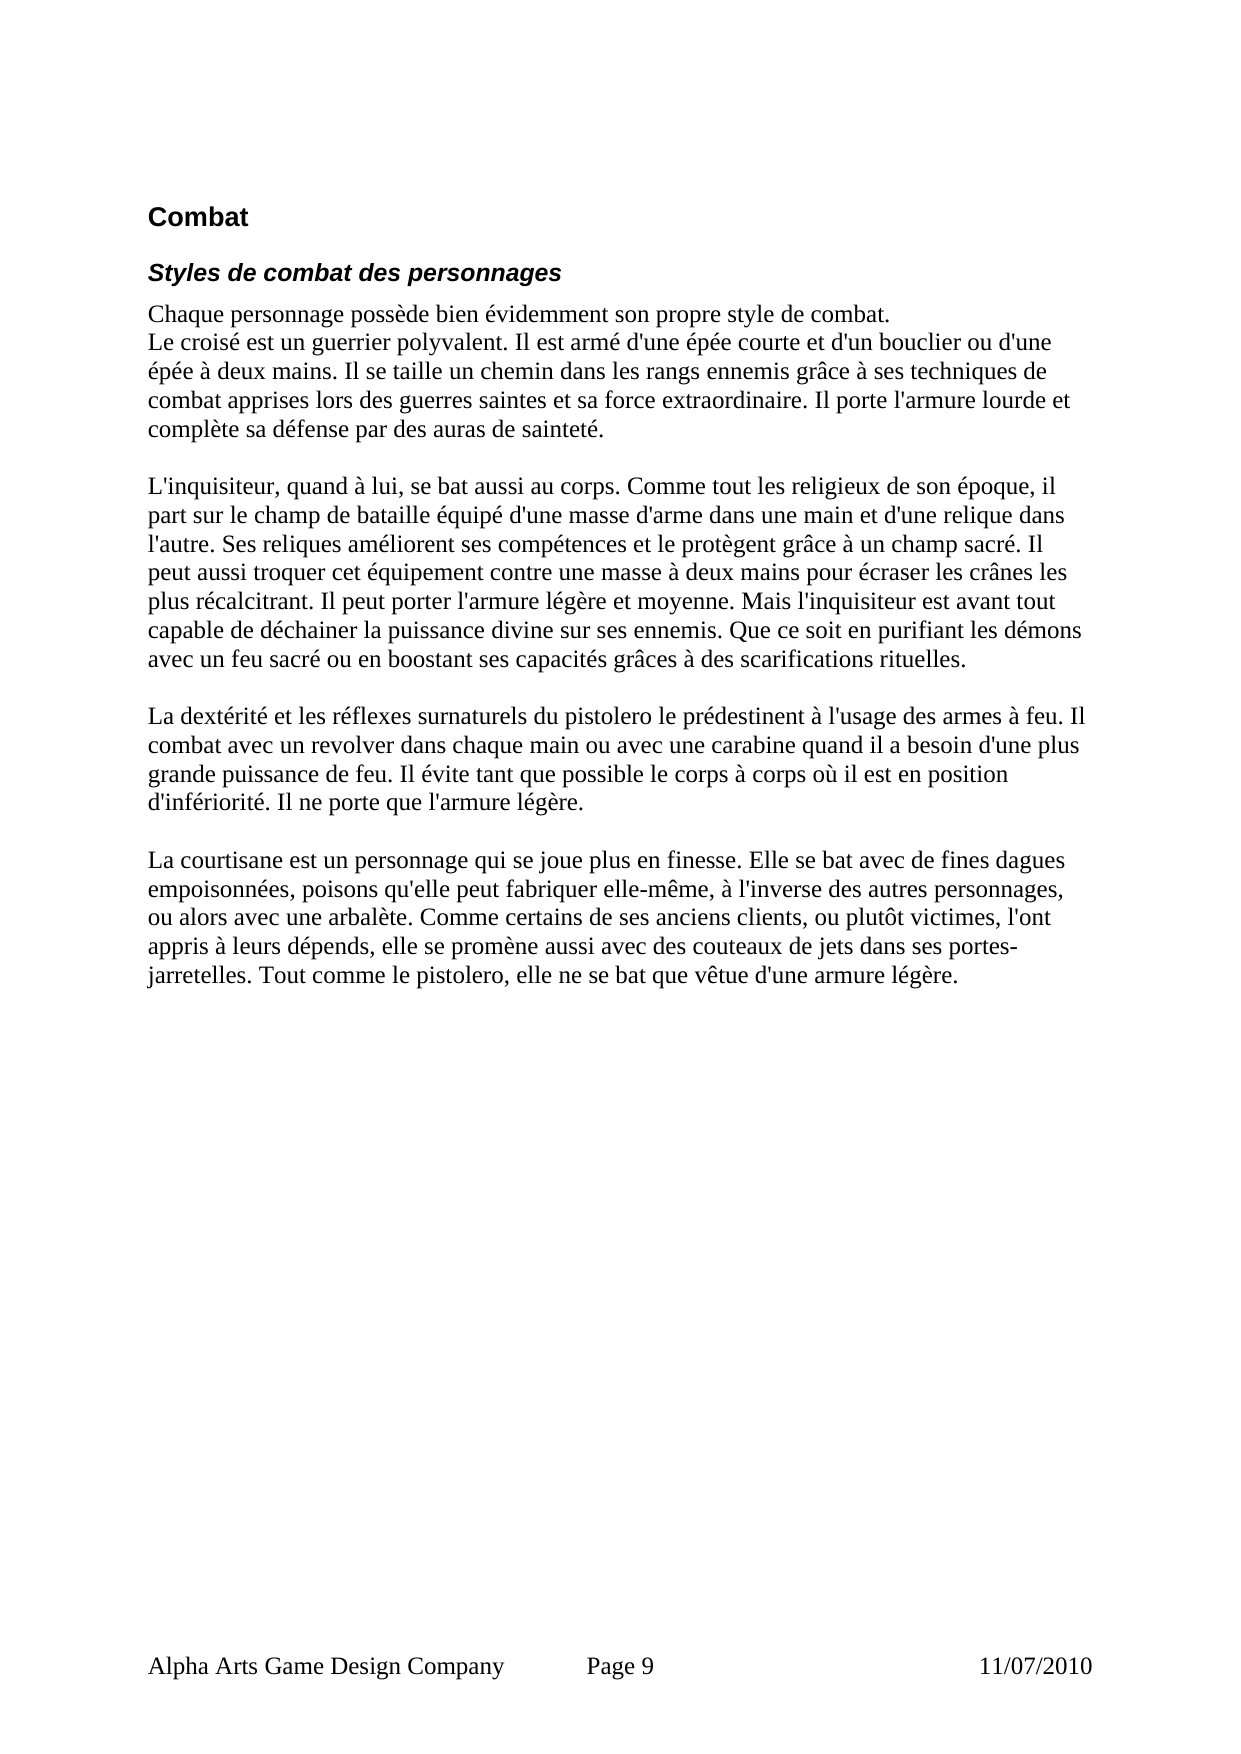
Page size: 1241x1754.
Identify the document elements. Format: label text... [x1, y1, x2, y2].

text L'inquisiteur, quand à lui, se bat aussi au corps. Comme tout les religieux de son époque, il part sur le champ de bataille équipé d'une masse d'arme dans une main et d'une relique dans l'autre. Ses reliques améliorent ses compétences et le protègent grâce à un champ sacré. Il peut aussi troquer cet équipement contre une masse à deux mains pour écraser les crânes les plus récalcitrant. Il peut porter l'armure légère et moyenne. Mais l'inquisiteur est avant tout capable de déchainer la puissance divine sur ses ennemis. Que ce soit en purifiant les démons avec un feu sacré ou en boostant ses capacités grâces à des scarifications rituelles. [148, 471, 1092, 672]
text La courtisane est un personnage qui se joue plus en finesse. Elle se bat avec de fines dagues empoisonnées, poisons qu'elle peut fabriquer elle-même, à l'inverse des autres personnages, ou alors avec une arbalète. Comme certains de ses anciens clients, ou plutôt victimes, l'ont appris à leurs dépends, elle se promène aussi avec des couteaux de jets dans ses portes-jarretelles. Tout comme le pistolero, elle ne se bat que vêtue d'une armure légère. [148, 845, 1092, 989]
subtitle Combat [148, 201, 1092, 233]
text Le croisé est un guerrier polyvalent. Il est armé d'une épée courte et d'un bouclier ou d'une épée à deux mains. Il se taille un chemin dans les rangs ennemis grâce à ses techniques de combat apprises lors des guerres saintes et sa force extraordinaire. Il porte l'armure lourde et complète sa défense par des auras de sainteté. [148, 327, 1092, 442]
text La dextérité et les réflexes surnaturels du pistolero le prédestinent à l'usage des armes à feu. Il combat avec un revolver dans chaque main ou avec une carabine quand il a besoin d'une plus grande puissance de feu. Il évite tant que possible le corps à corps où il est en position d'infériorité. Il ne porte que l'armure légère. [148, 701, 1092, 816]
text Chaque personnage possède bien évidemment son propre style de combat. [148, 299, 1092, 327]
subtitle Styles de combat des personnages [148, 258, 1092, 286]
